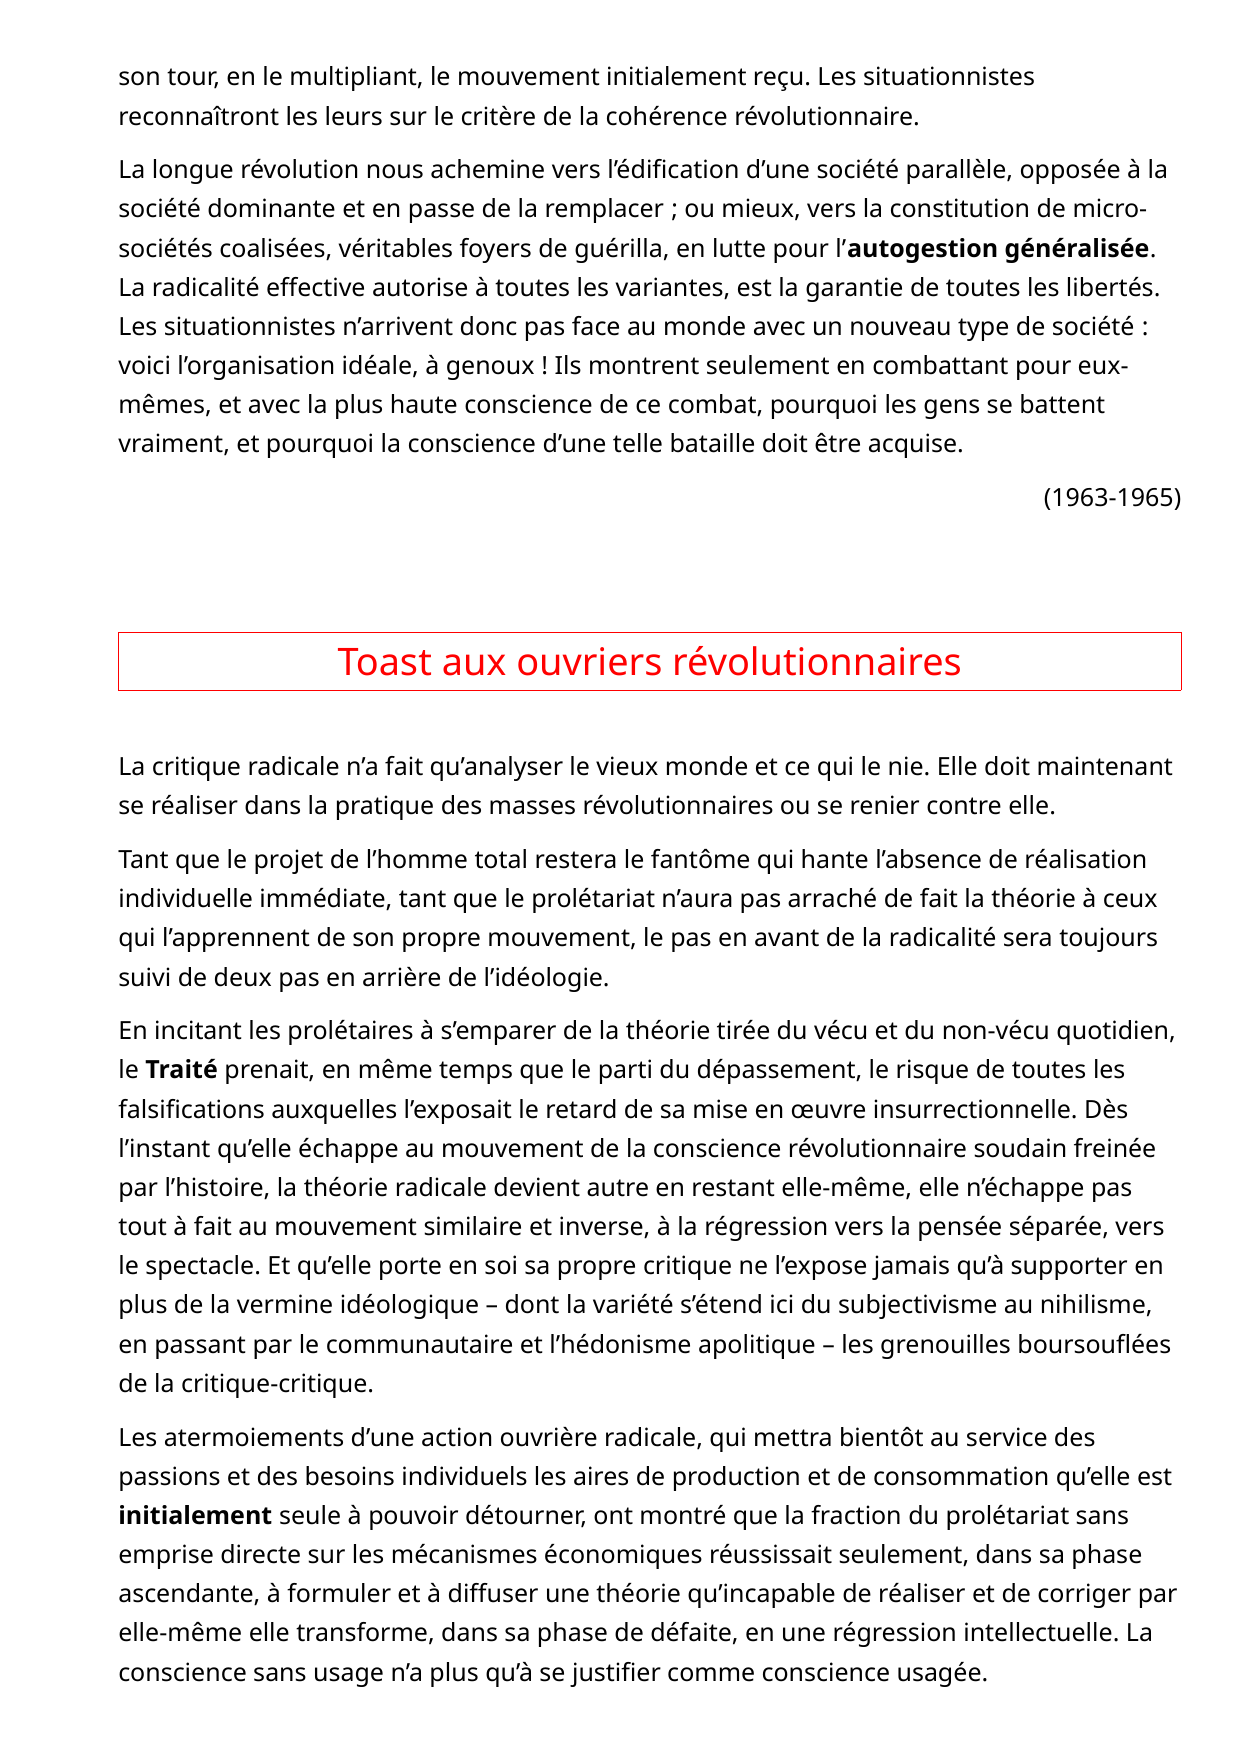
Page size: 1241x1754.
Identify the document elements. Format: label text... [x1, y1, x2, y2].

text La longue révolution nous achemine vers l’édification d’une société parallèle, opposée à la société dominante et en passe de la remplacer ; ou mieux, vers la constitution de micro-sociétés coalisées, véritables foyers de guérilla, en lutte pour l’autogestion généralisée. La radicalité effective autorise à toutes les variantes, est la garantie de toutes les libertés. Les situationnistes n’arrivent donc pas face au monde avec un nouveau type de société : voici l’organisation idéale, à genoux ! Ils montrent seulement en combattant pour eux-mêmes, et avec la plus haute conscience de ce combat, pourquoi les gens se battent vraiment, et pourquoi la conscience d’une telle bataille doit être acquise. [118, 152, 1181, 460]
text son tour, en le multipliant, le mouvement initialement reçu. Les situationnistes reconnaîtront les leurs sur le critère de la cohérence révolutionnaire. [118, 59, 1181, 132]
subtitle Toast aux ouvriers révolutionnaires [119, 633, 1181, 690]
text Les atermoiements d’une action ouvrière radicale, qui mettra bientôt au service des passions et des besoins individuels les aires de production et de consommation qu’elle est initialement seule à pouvoir détourner, ont montré que la fraction du prolétariat sans emprise directe sur les mécanismes économiques réussissait seulement, dans sa phase ascendante, à formuler et à diffuser une théorie qu’incapable de réaliser et de corriger par elle-même elle transforme, dans sa phase de défaite, en une régression intellectuelle. La conscience sans usage n’a plus qu’à se justifier comme conscience usagée. [118, 1419, 1181, 1688]
text En incitant les prolétaires à s’emparer de la théorie tirée du vécu et du non-vécu quotidien, le Traité prenait, en même temps que le parti du dépassement, le risque de toutes les falsifications auxquelles l’exposait le retard de sa mise en œuvre insurrectionnelle. Dès l’instant qu’elle échappe au mouvement de la conscience révolutionnaire soudain freinée par l’histoire, la théorie radicale devient autre en restant elle-même, elle n’échappe pas tout à fait au mouvement similaire et inverse, à la régression vers la pensée séparée, vers le spectacle. Et qu’elle porte en soi sa propre critique ne l’expose jamais qu’à supporter en plus de la vermine idéologique – dont la variété s’étend ici du subjectivisme au nihilisme, en passant par le communautaire et l’hédonisme apolitique – les grenouilles boursouflées de la critique-critique. [118, 1013, 1181, 1399]
text La critique radicale n’a fait qu’analyser le vieux monde et ce qui le nie. Elle doit maintenant se réaliser dans la pratique des masses révolutionnaires ou se renier contre elle. [118, 749, 1181, 822]
text Tant que le projet de l’homme total restera le fantôme qui hante l’absence de réalisation individuelle immédiate, tant que le prolétariat n’aura pas arraché de fait la théorie à ceux qui l’apprennent de son propre mouvement, le pas en avant de la radicalité sera toujours suivi de deux pas en arrière de l’idéologie. [118, 842, 1181, 993]
text (1963-1965) [118, 480, 1181, 514]
